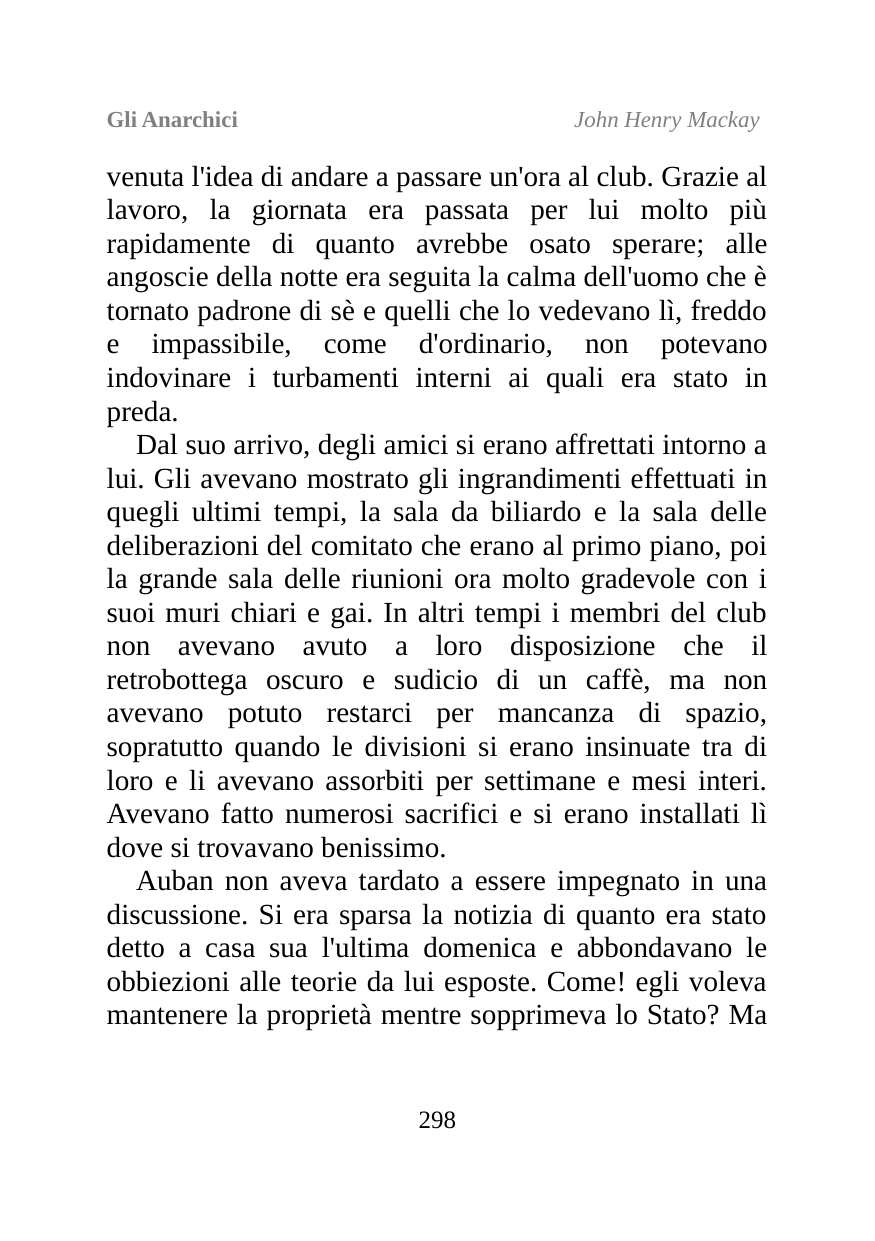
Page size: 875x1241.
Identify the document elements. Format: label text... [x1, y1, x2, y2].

text venuta l'idea di andare a passare un'ora al club. Grazie al lavoro, la giornata era passata per lui molto più rapidamente di quanto avrebbe osato sperare; alle angoscie della notte era seguita la calma dell'uomo che è tornato padrone di sè e quelli che lo vedevano lì, freddo e impassibile, come d'ordinario, non potevano indovinare i turbamenti interni ai quali era stato in preda. [106, 159, 768, 427]
text Dal suo arrivo, degli amici si erano affrettati intorno a lui. Gli avevano mostrato gli ingrandimenti effettuati in quegli ultimi tempi, la sala da biliardo e la sala delle deliberazioni del comitato che erano al primo piano, poi la grande sala delle riunioni ora molto gradevole con i suoi muri chiari e gai. In altri tempi i membri del club non avevano avuto a loro disposizione che il retrobottega oscuro e sudicio di un caffè, ma non avevano potuto restarci per mancanza di spazio, sopratutto quando le divisioni si erano insinuate tra di loro e li avevano assorbiti per settimane e mesi interi. Avevano fatto numerosi sacrifici e si erano installati lì dove si trovavano benissimo. [106, 427, 768, 863]
text Auban non aveva tardato a essere impegnato in una discussione. Si era sparsa la notizia di quanto era stato detto a casa sua l'ultima domenica e abbondavano le obbiezioni alle teorie da lui esposte. Come! egli voleva mantenere la proprietà mentre sopprimeva lo Stato? Ma [106, 863, 768, 1031]
